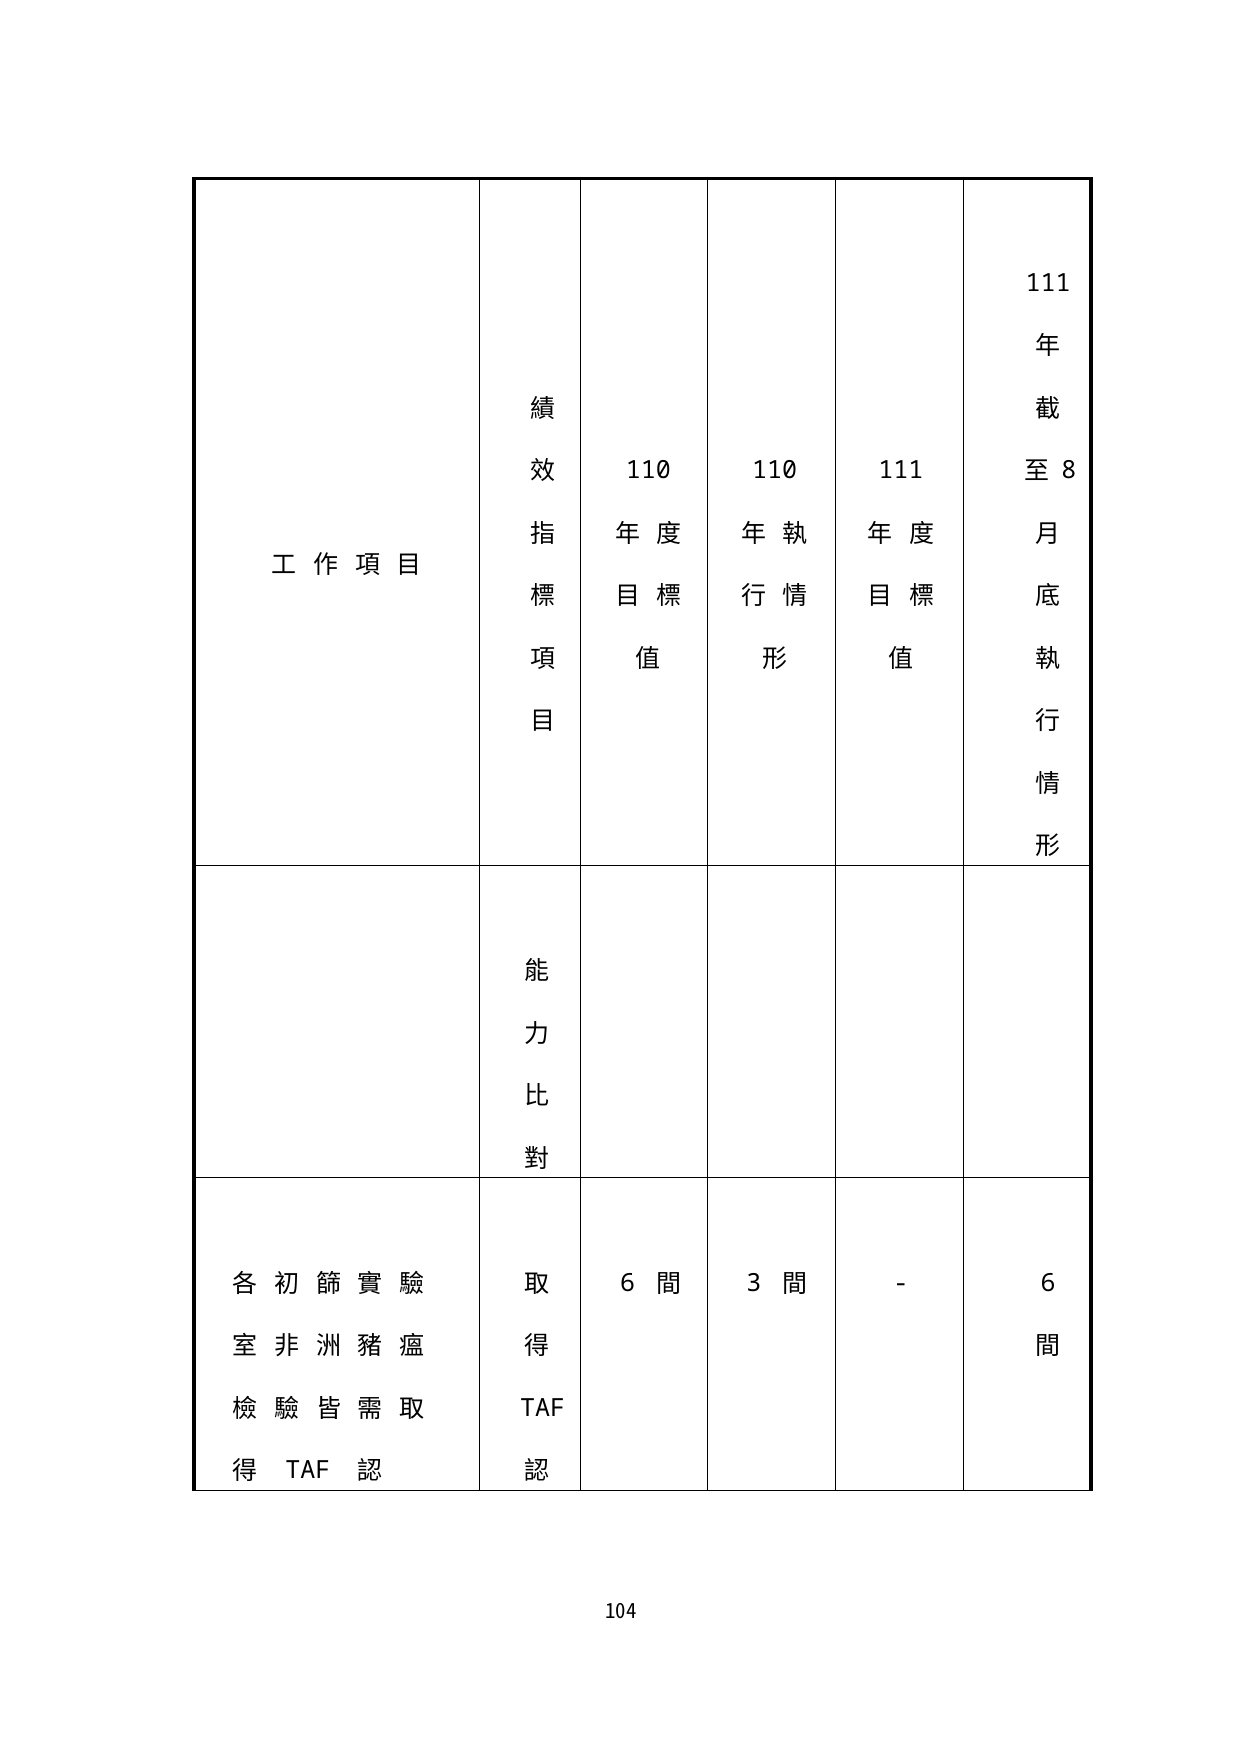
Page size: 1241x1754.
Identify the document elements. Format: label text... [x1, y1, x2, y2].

table_cell [964, 866, 1089, 1177]
table_cell 各初篩實驗室非洲豬瘟檢驗皆需取得TAF認 [196, 1178, 479, 1490]
table_cell 6間 [581, 1178, 707, 1490]
table_cell [196, 866, 479, 1177]
table_header 111年度目標值 [836, 180, 963, 865]
table_cell - [836, 1178, 963, 1490]
table_cell [581, 866, 707, 1177]
table_cell [836, 866, 963, 1177]
table_header 工作項目 [196, 180, 479, 865]
table_cell 3間 [708, 1178, 835, 1490]
table_header 110年度目標值 [581, 180, 707, 865]
table_header 110年執行情形 [708, 180, 835, 865]
table_cell 能力比對 [480, 866, 580, 1177]
table_cell [708, 866, 835, 1177]
table_cell 6間 [964, 1178, 1089, 1490]
table_header 111年截至8月底執行情形 [964, 180, 1089, 865]
table_header 績效指標項目 [480, 180, 580, 865]
table_cell 取得TAF認 [480, 1178, 580, 1490]
